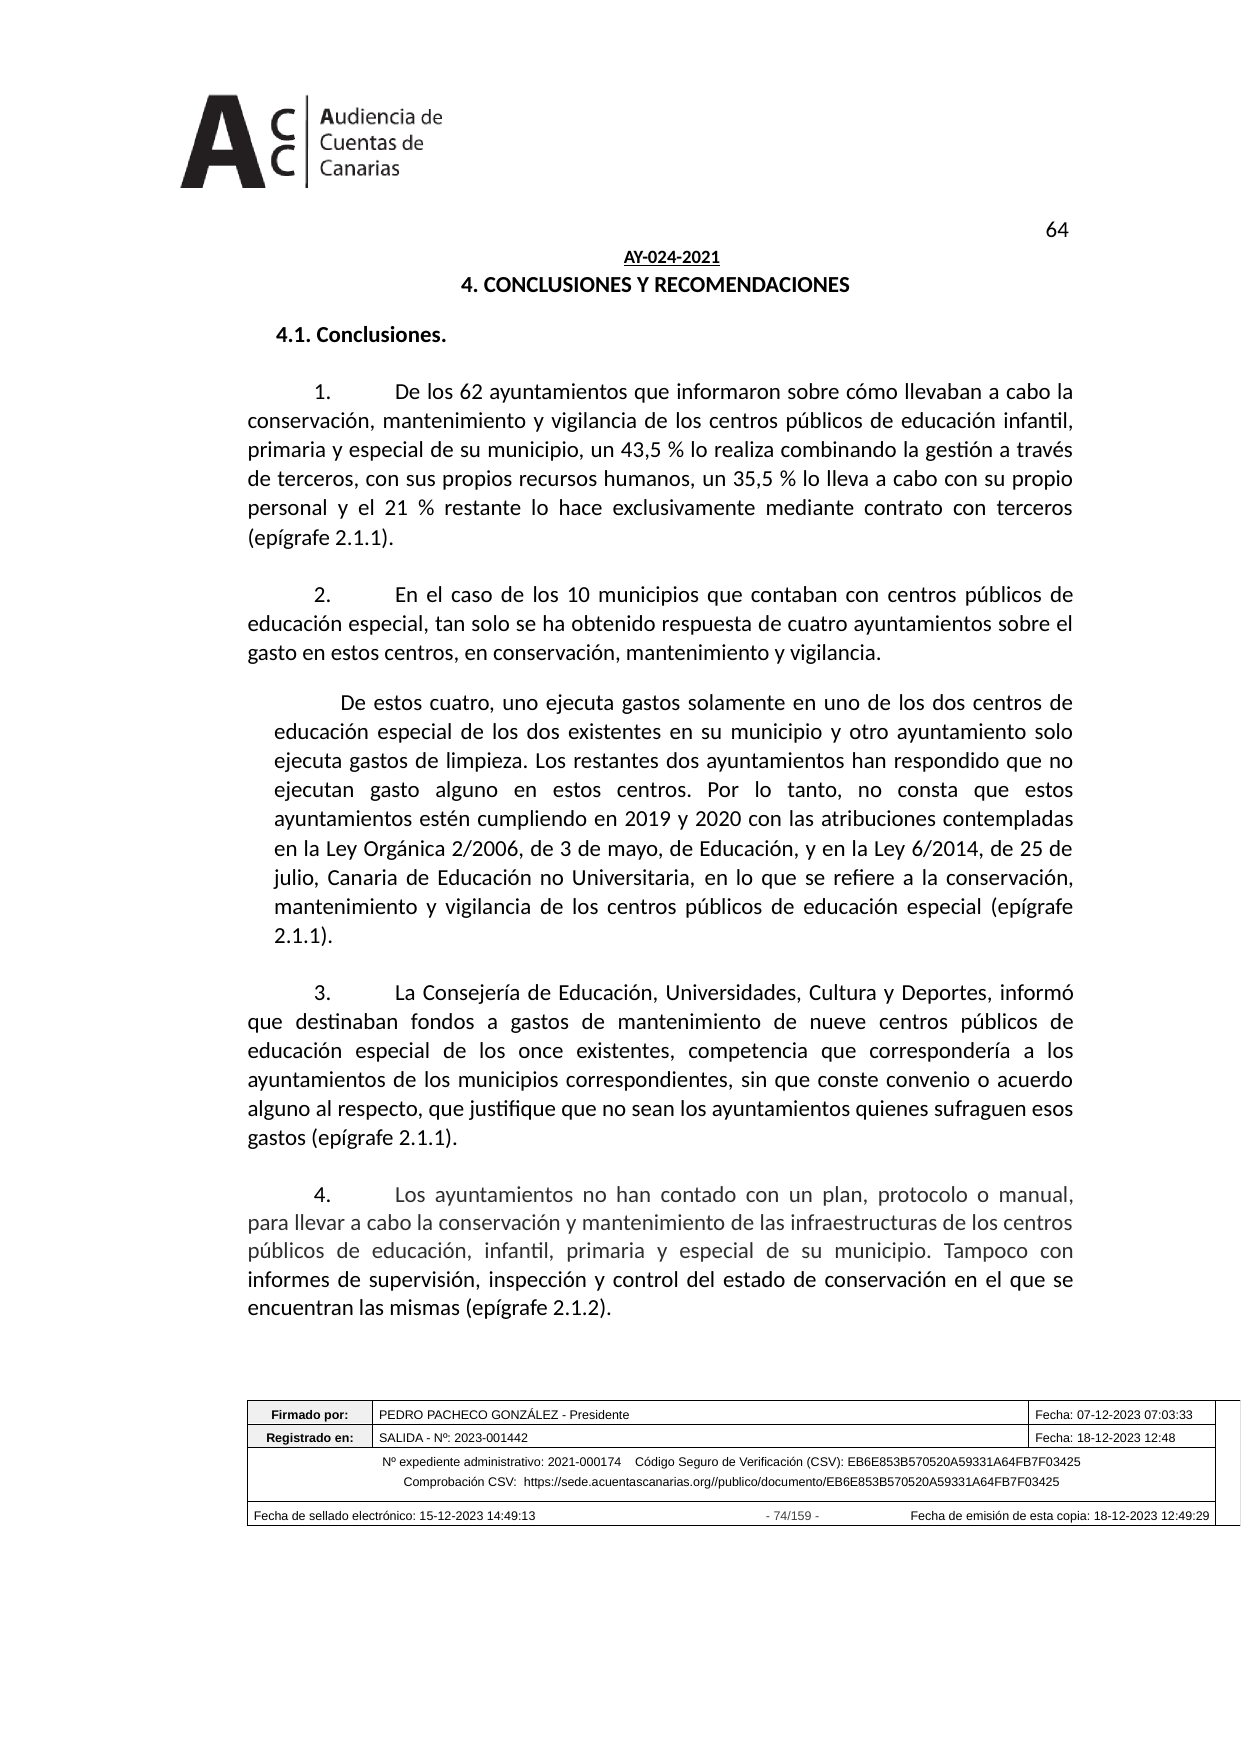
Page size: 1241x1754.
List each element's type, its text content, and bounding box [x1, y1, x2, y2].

subtitle AY-024-2021 [261, 245, 1087, 268]
text 4.1. Conclusiones. [276, 321, 1074, 348]
list La Consejería de Educación, Universidades, Cultura y Deportes, informó que destinaban fondos a gastos de mantenimiento de nueve centros públicos de educación especial de los once existentes, competencia que correspondería a los ayuntamientos de los municipios correspondientes, sin que conste convenio o acuerdo alguno al respecto, que justifique que no sean los ayuntamientos quienes sufraguen esos gastos (epígrafe 2.1.1). [247, 978, 1074, 1151]
list De los 62 ayuntamientos que informaron sobre cómo llevaban a cabo la conservación, mantenimiento y vigilancia de los centros públicos de educación infantil, primaria y especial de su municipio, un 43,5 % lo realiza combinando la gestión a través de terceros, con sus propios recursos humanos, un 35,5 % lo lleva a cabo con su propio personal y el 21 % restante lo hace exclusivamente mediante contrato con terceros (epígrafe 2.1.1). [247, 377, 1074, 551]
list En el caso de los 10 municipios que contaban con centros públicos de educación especial, tan solo se ha obtenido respuesta de cuatro ayuntamientos sobre el gasto en estos centros, en conservación, mantenimiento y vigilancia. [247, 580, 1074, 666]
list CONCLUSIONES Y RECOMENDACIONES [224, 270, 1091, 298]
text 64 [247, 216, 1074, 243]
text De estos cuatro, uno ejecuta gastos solamente en uno de los dos centros de educación especial de los dos existentes en su municipio y otro ayuntamiento solo ejecuta gastos de limpieza. Los restantes dos ayuntamientos han respondido que no ejecutan gasto alguno en estos centros. Por lo tanto, no consta que estos ayuntamientos estén cumpliendo en 2019 y 2020 con las atribuciones contempladas en la Ley Orgánica 2/2006, de 3 de mayo, de Educación, y en la Ley 6/2014, de 25 de julio, Canaria de Educación no Universitaria, en lo que se refiere a la conservación, mantenimiento y vigilancia de los centros públicos de educación especial (epígrafe 2.1.1). [274, 688, 1074, 949]
list Los ayuntamientos no han contado con un plan, protocolo o manual, para llevar a cabo la conservación y mantenimiento de las infraestructuras de los centros públicos de educación, infantil, primaria y especial de su municipio. Tampoco con informes de supervisión, inspección y control del estado de conservación en el que se encuentran las mismas (epígrafe 2.1.2). [247, 1180, 1074, 1321]
